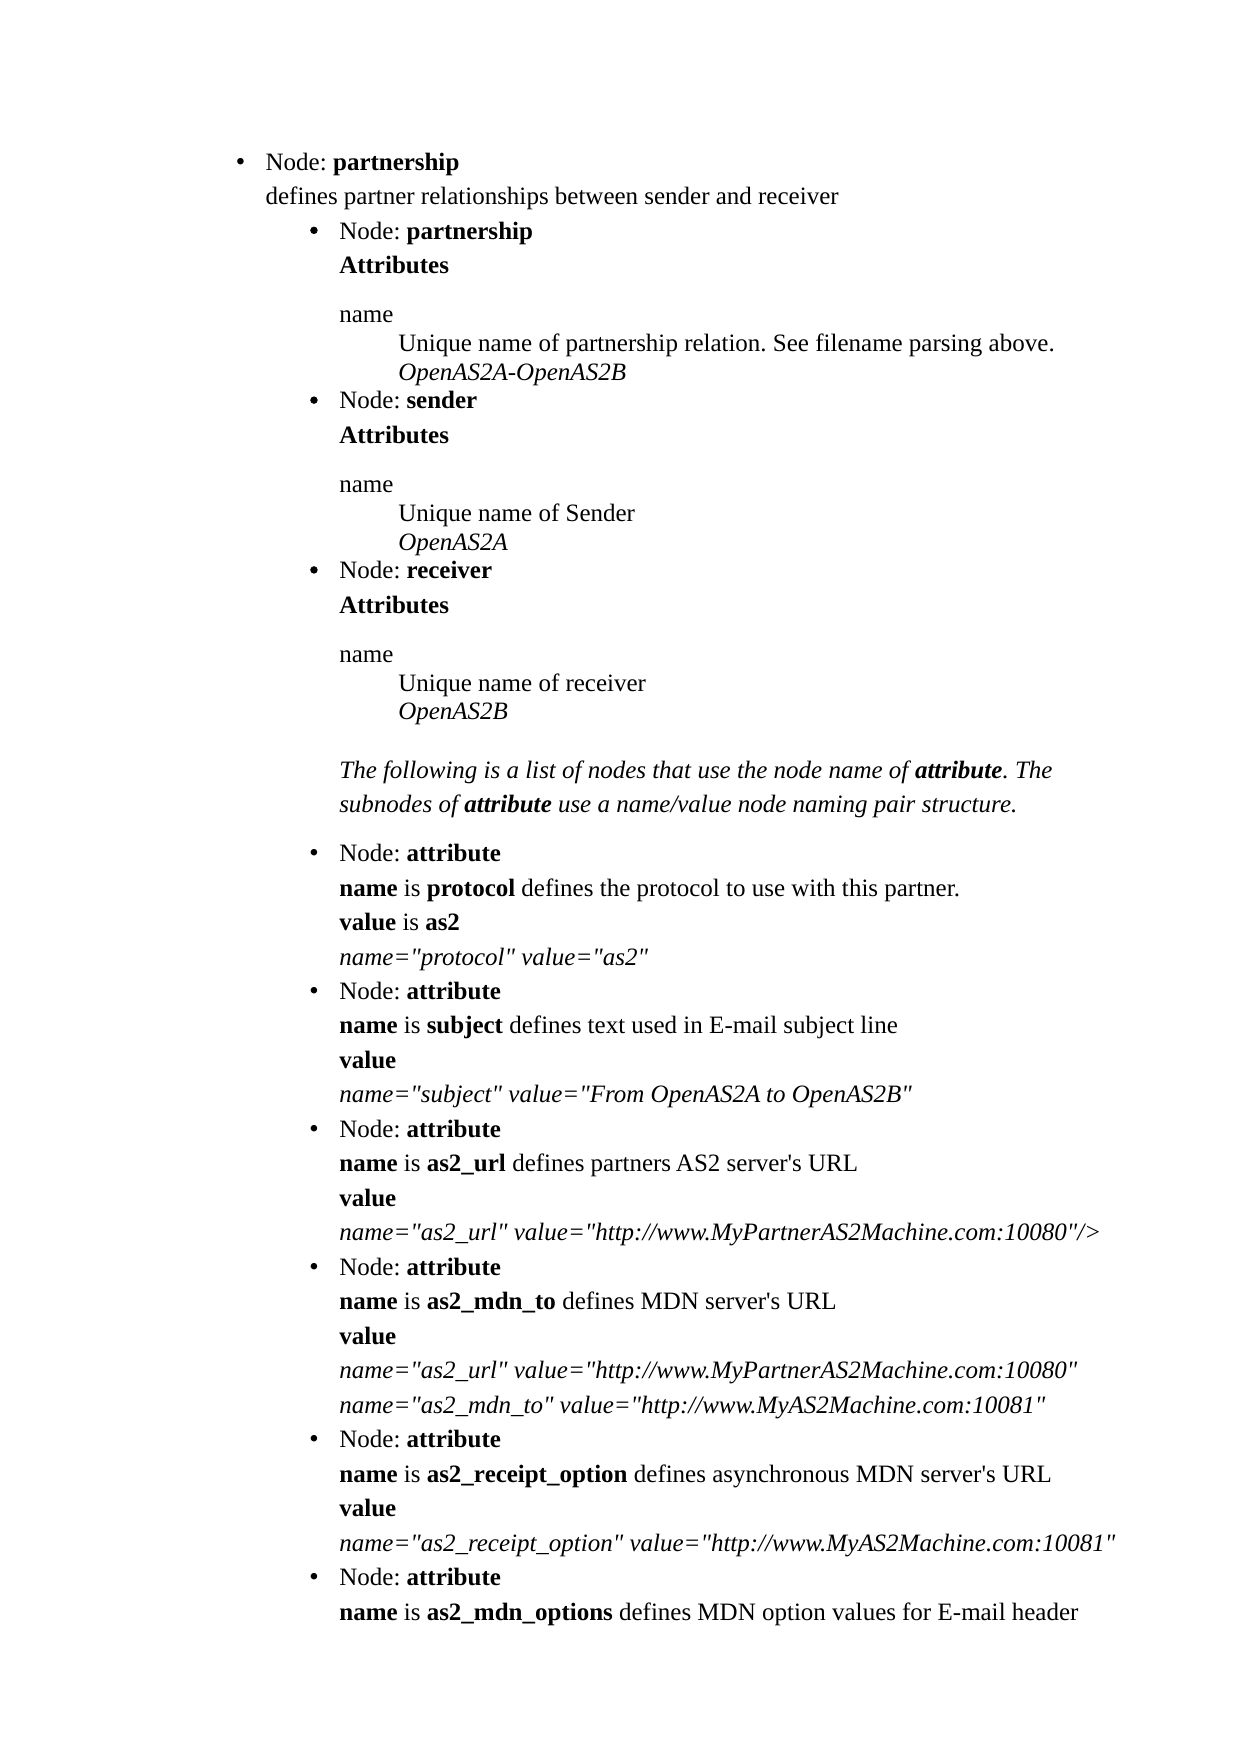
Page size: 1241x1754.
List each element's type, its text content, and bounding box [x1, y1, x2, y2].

list Unique name of Sender OpenAS2A [369, 498, 1122, 555]
list Node: partnership defines partner relationships between sender and receiver [236, 147, 1122, 210]
subtitle name [309, 299, 1122, 328]
list Node: attribute name is protocol defines the protocol to use with this partner. value is as2 name="protocol" value="as2" [309, 838, 1122, 970]
list Node: receiver Attributes [309, 555, 1122, 619]
list Node: attribute name is subject defines text used in E-mail subject line value name="subject" value="From OpenAS2A to OpenAS2B" [309, 976, 1122, 1108]
list Node: attribute name is as2_receipt_option defines asynchronous MDN server's URL value name="as2_receipt_option" value="http://www.MyAS2Machine.com:10081" [309, 1424, 1122, 1557]
subtitle name [309, 639, 1122, 668]
subtitle name [309, 469, 1122, 498]
list Node: sender Attributes [309, 386, 1122, 449]
list Unique name of partnership relation. See filename parsing above. OpenAS2A-OpenAS2B [369, 328, 1122, 386]
list Node: attribute name is as2_mdn_to defines MDN server's URL value name="as2_url" value="http://www.MyPartnerAS2Machine.com:10080" name="as2_mdn_to" value="http://www.MyAS2Machine.com:10081" [309, 1252, 1122, 1419]
list Node: attribute name is as2_mdn_options defines MDN option values for E-mail header [309, 1562, 1122, 1626]
list The following is a list of nodes that use the node name of attribute. The subnodes of attribute use a name/value node naming pair structure. [309, 755, 1122, 818]
list Node: attribute name is as2_url defines partners AS2 server's URL value name="as2_url" value="http://www.MyPartnerAS2Machine.com:10080"/> [309, 1114, 1122, 1246]
list Node: partnership Attributes [309, 216, 1122, 279]
list Unique name of receiver OpenAS2B [369, 668, 1122, 725]
